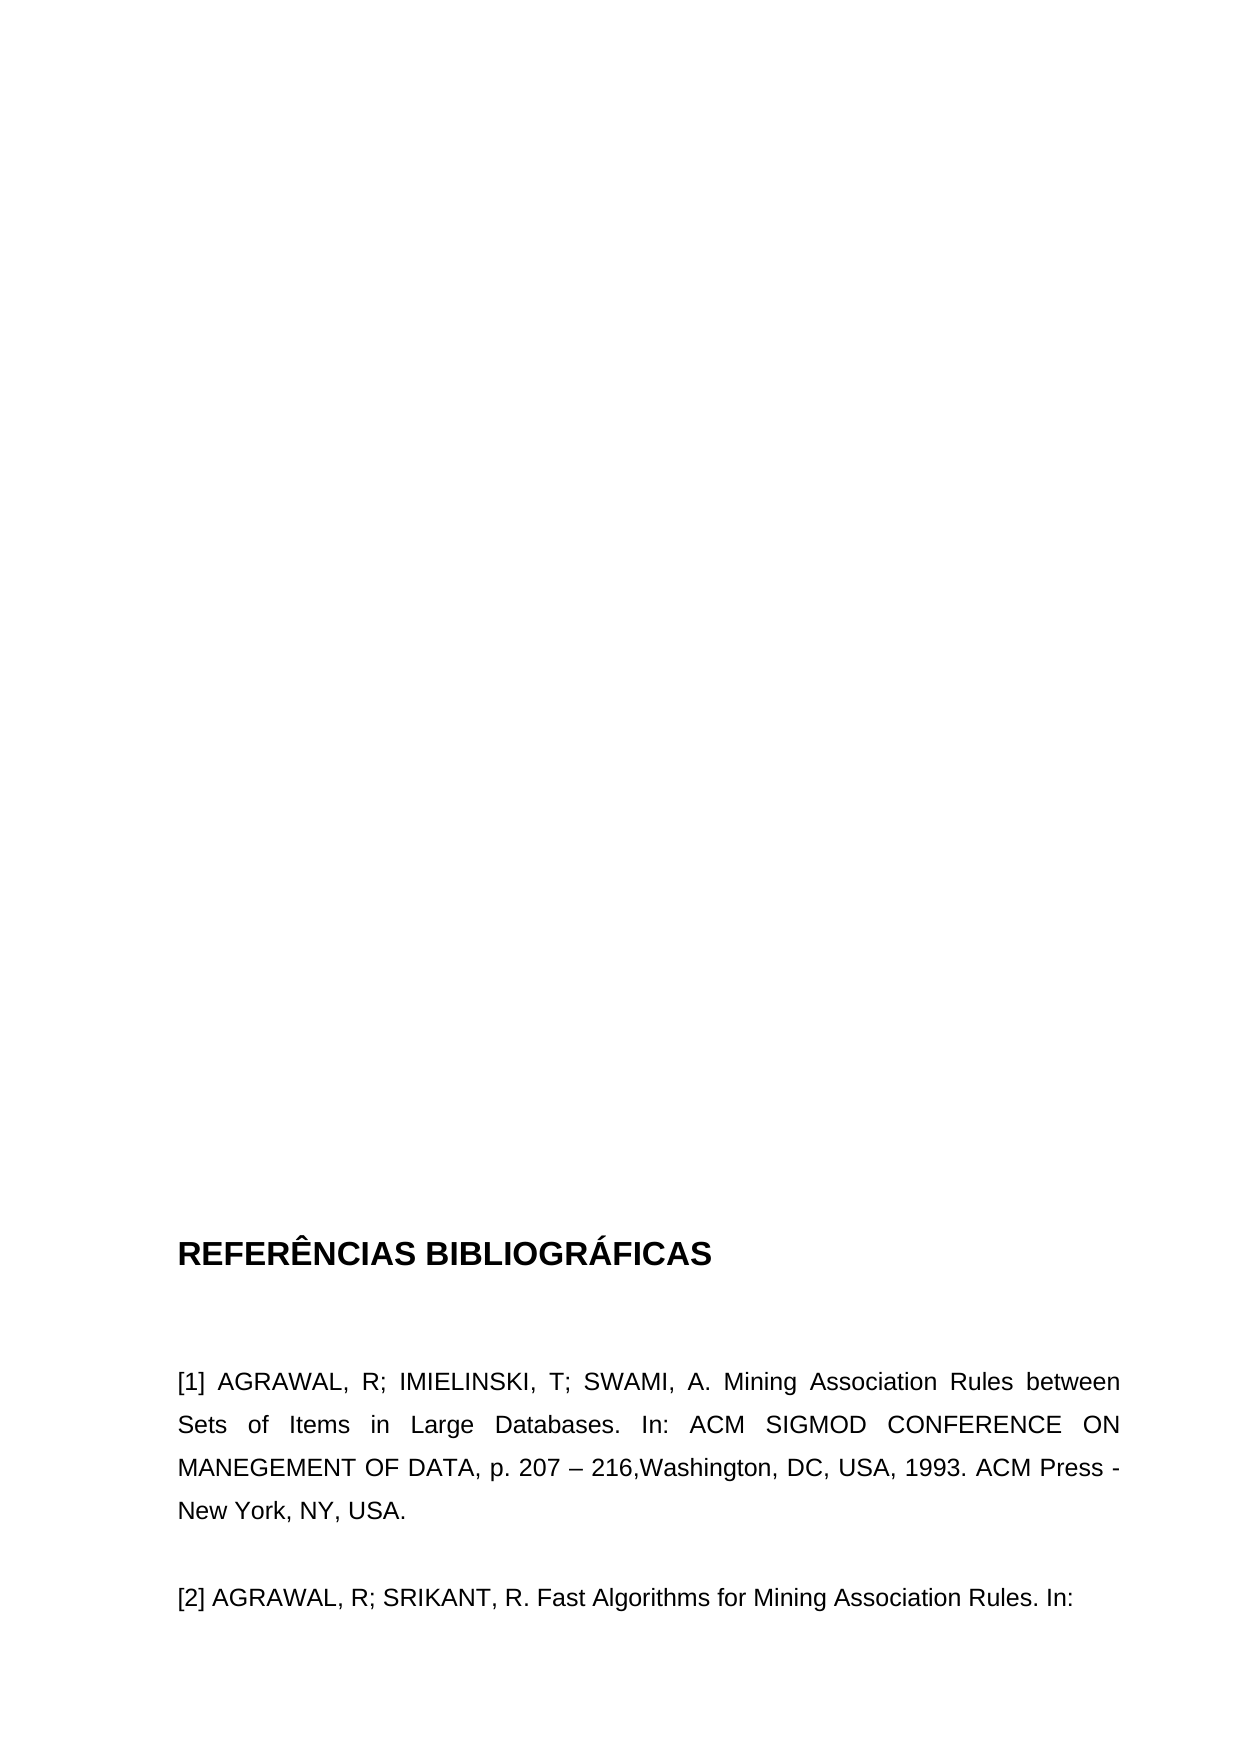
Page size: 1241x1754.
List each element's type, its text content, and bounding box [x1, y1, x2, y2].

text [1] AGRAWAL, R; IMIELINSKI, T; SWAMI, A. Mining Association Rules between Sets of Items in Large Databases. In: ACM SIGMOD CONFERENCE ON MANEGEMENT OF DATA, p. 207 – 216,Washington, DC, USA, 1993. ACM Press - New York, NY, USA. [177, 1367, 1122, 1525]
text [2] AGRAWAL, R; SRIKANT, R. Fast Algorithms for Mining Association Rules. In: [177, 1582, 1122, 1611]
text REFERÊNCIAS BIBLIOGRÁFICAS [177, 1234, 1122, 1273]
